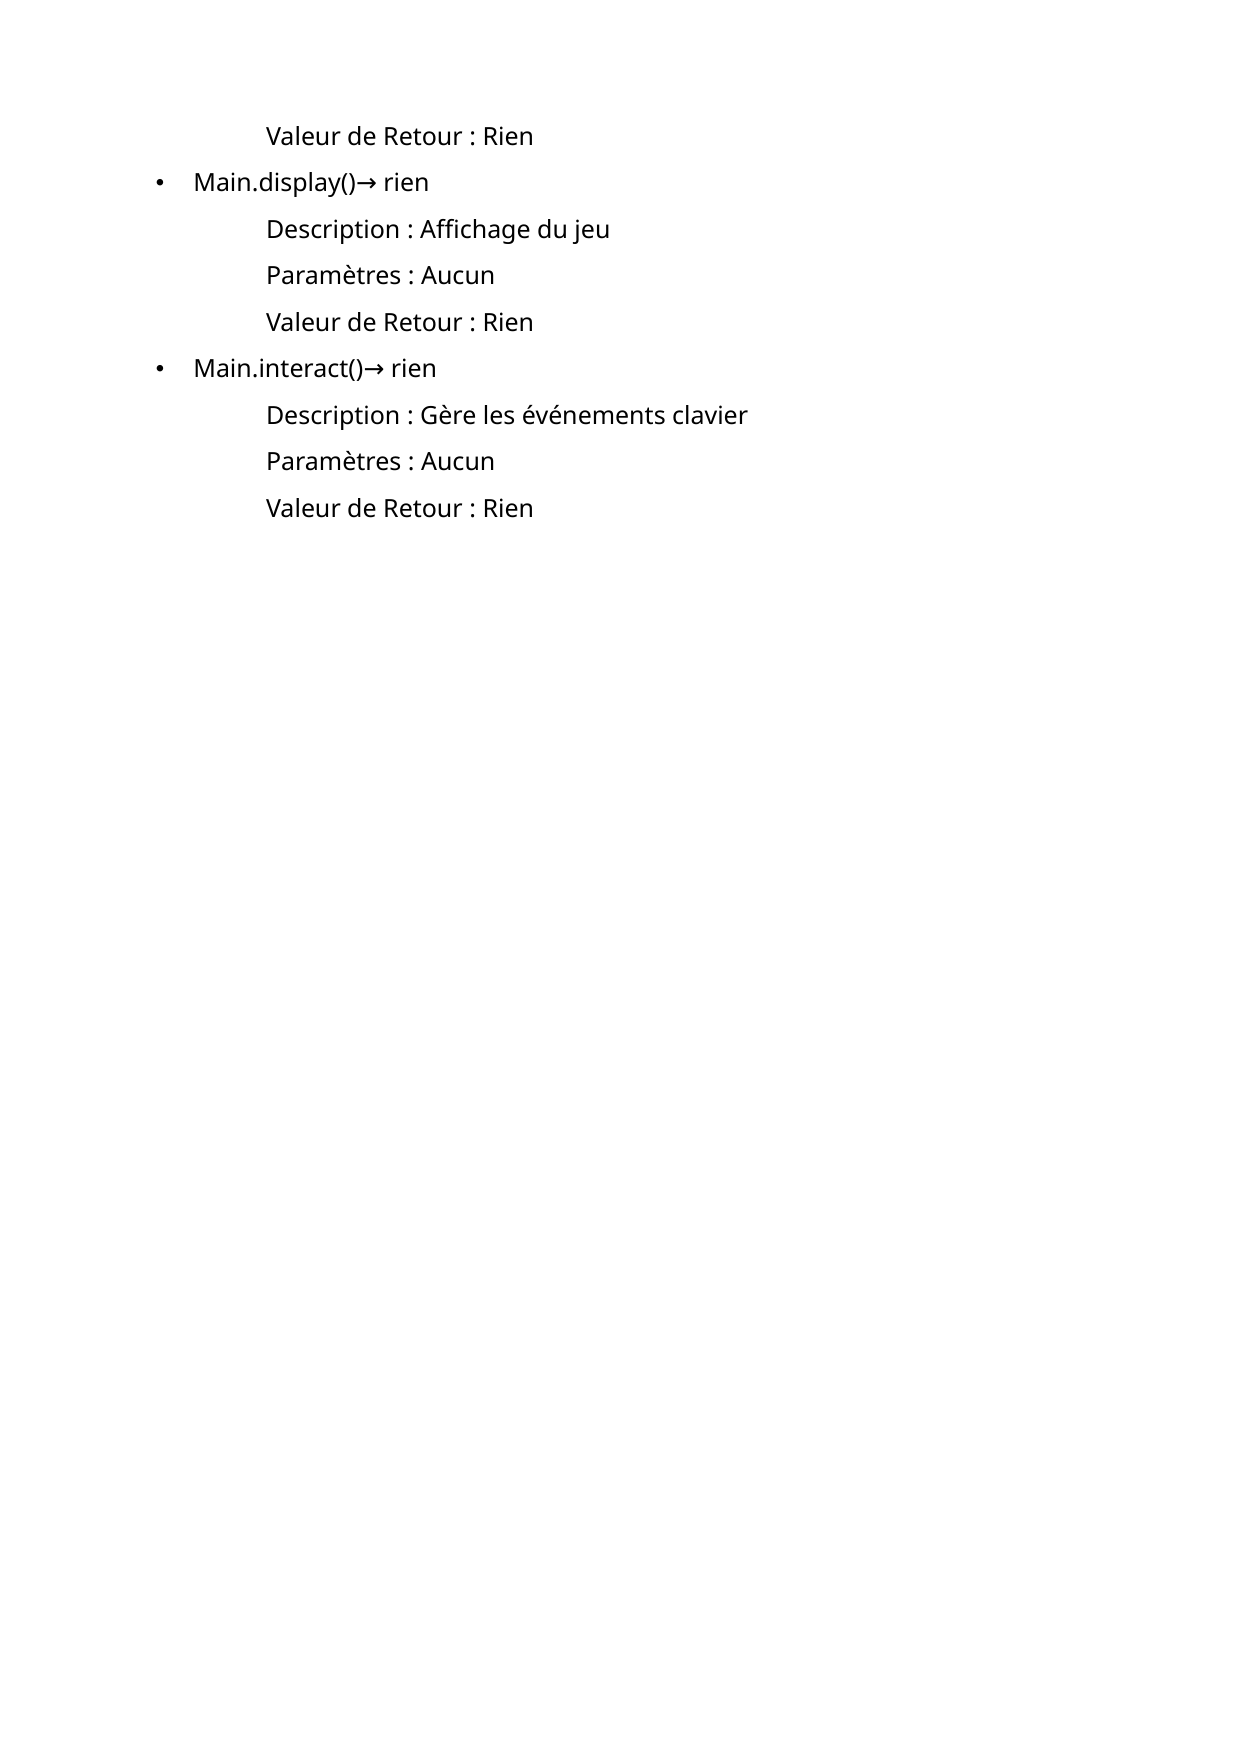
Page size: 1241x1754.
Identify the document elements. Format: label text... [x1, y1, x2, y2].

text Description : Affichage du jeu [118, 211, 1122, 245]
text Valeur de Retour : Rien [118, 118, 1122, 152]
text Description : Gère les événements clavier [118, 397, 1122, 432]
text Valeur de Retour : Rien [118, 304, 1122, 338]
text Valeur de Retour : Rien [118, 491, 1122, 525]
text Paramètres : Aucun [118, 444, 1122, 478]
list Main.display()→ rien [156, 165, 1122, 199]
text Paramètres : Aucun [118, 258, 1122, 292]
list Main.interact()→ rien [156, 351, 1122, 385]
